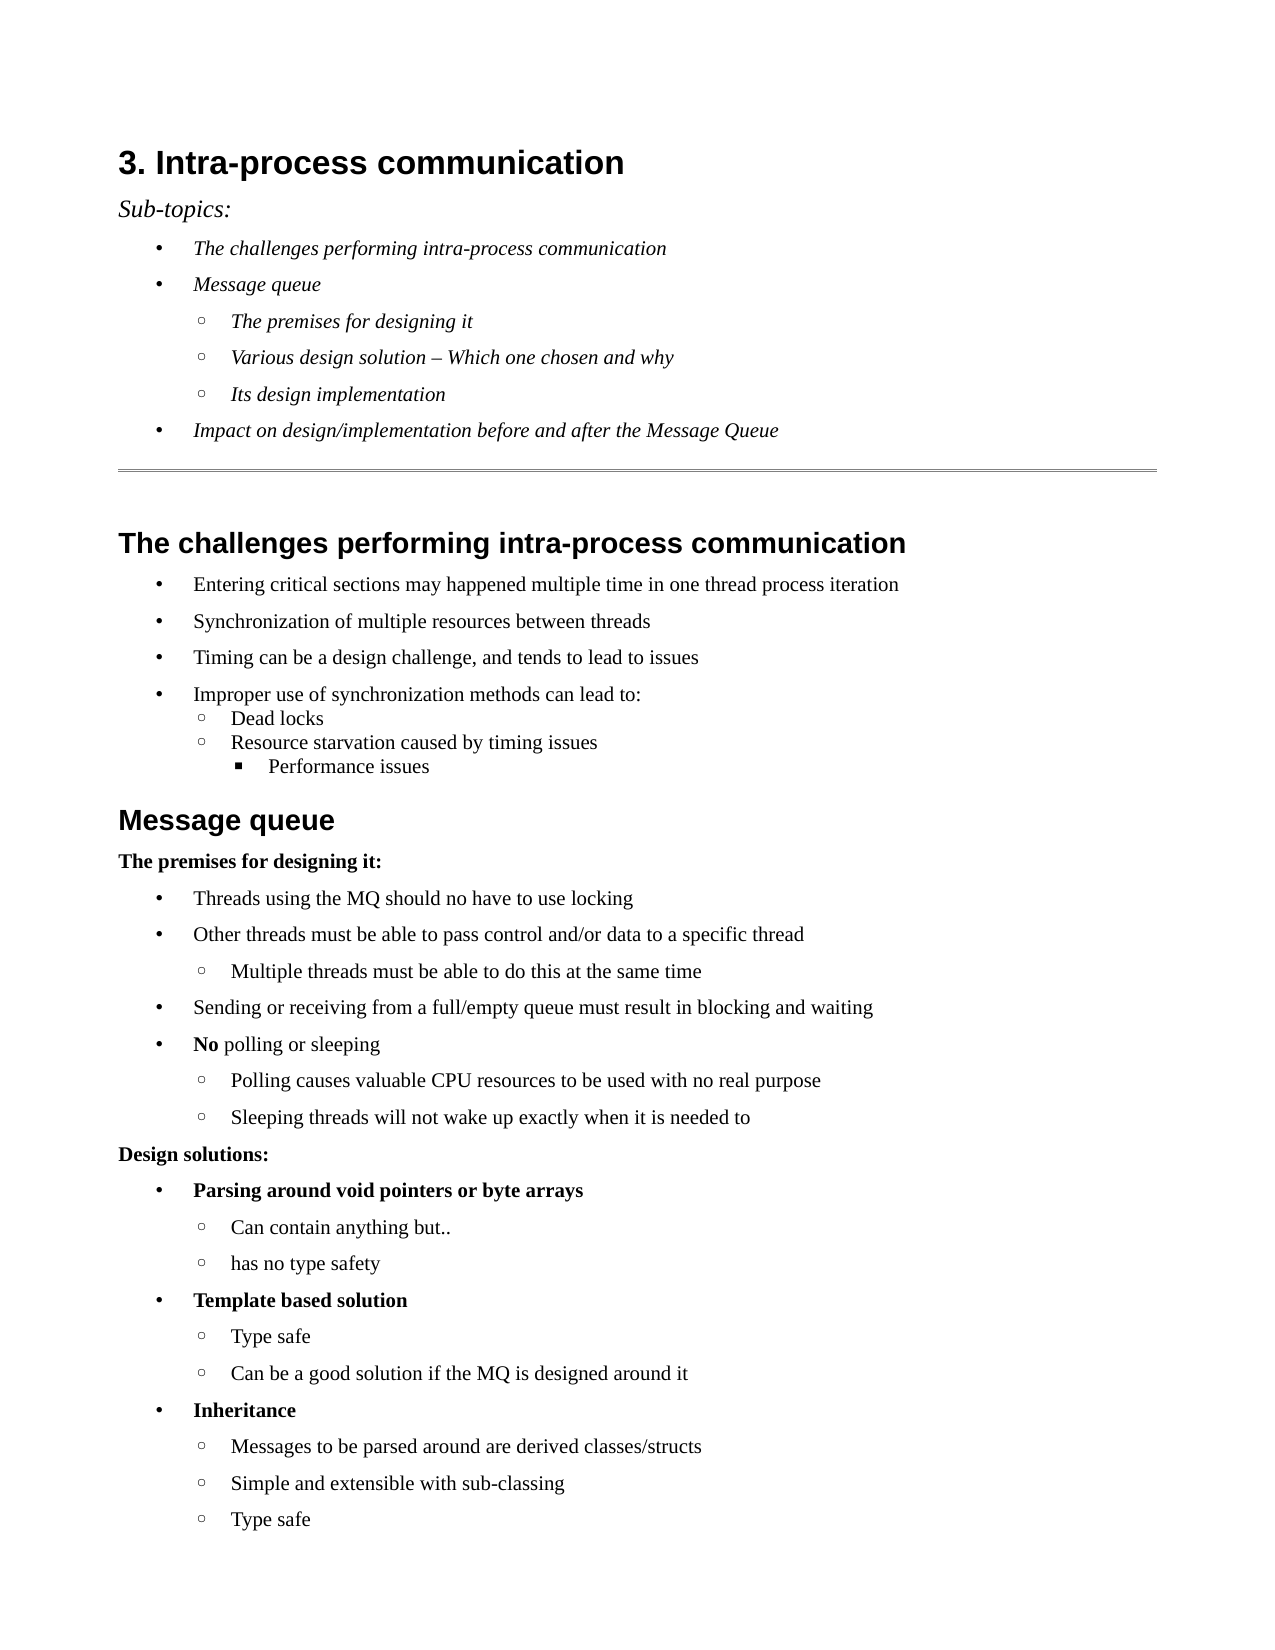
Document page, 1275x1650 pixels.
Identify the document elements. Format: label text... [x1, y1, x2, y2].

list Various design solution – Which one chosen and why [193, 345, 1157, 369]
list Sleeping threads will not wake up exactly when it is needed to [193, 1105, 1157, 1129]
list Threads using the MQ should no have to use locking [156, 886, 1157, 910]
list Simple and extensible with sub-classing [193, 1471, 1157, 1495]
list Synchronization of multiple resources between threads [156, 609, 1157, 633]
list Type safe [193, 1507, 1157, 1531]
list Sending or receiving from a full/empty queue must result in blocking and waiting [156, 995, 1157, 1019]
list Improper use of synchronization methods can lead to: [156, 682, 1157, 706]
list Message queue [156, 272, 1157, 296]
list Polling causes valuable CPU resources to be used with no real purpose [193, 1068, 1157, 1092]
list Template based solution [156, 1288, 1157, 1312]
list Can be a good solution if the MQ is designed around it [193, 1361, 1157, 1385]
list Parsing around void pointers or byte arrays [156, 1178, 1157, 1202]
text The premises for designing it: [118, 849, 1157, 873]
list Type safe [193, 1324, 1157, 1348]
list Messages to be parsed around are derived classes/structs [193, 1434, 1157, 1458]
list Its design implementation [193, 382, 1157, 406]
list Multiple threads must be able to do this at the same time [193, 959, 1157, 983]
list The premises for designing it [193, 309, 1157, 333]
list Inheritance [156, 1397, 1157, 1422]
list Dead locks [193, 706, 1157, 730]
list has no type safety [193, 1251, 1157, 1275]
subtitle The challenges performing intra-process communication [118, 526, 1157, 559]
list Entering critical sections may happened multiple time in one thread process iteration [156, 572, 1157, 596]
list No polling or sleeping [156, 1032, 1157, 1056]
list Performance issues [231, 754, 1157, 778]
list Resource starvation caused by timing issues [193, 730, 1157, 754]
text Design solutions: [118, 1142, 1157, 1166]
list Other threads must be able to pass control and/or data to a specific thread [156, 922, 1157, 946]
list The challenges performing intra-process communication [156, 236, 1157, 259]
subtitle Message queue [118, 803, 1157, 837]
subtitle 3. Intra-process communication [118, 143, 1157, 182]
list Timing can be a design challenge, and tends to lead to issues [156, 645, 1157, 669]
list Impact on design/implementation before and after the Message Queue [156, 418, 1157, 442]
list Can contain anything but.. [193, 1215, 1157, 1239]
text Sub-topics: [118, 194, 1157, 223]
